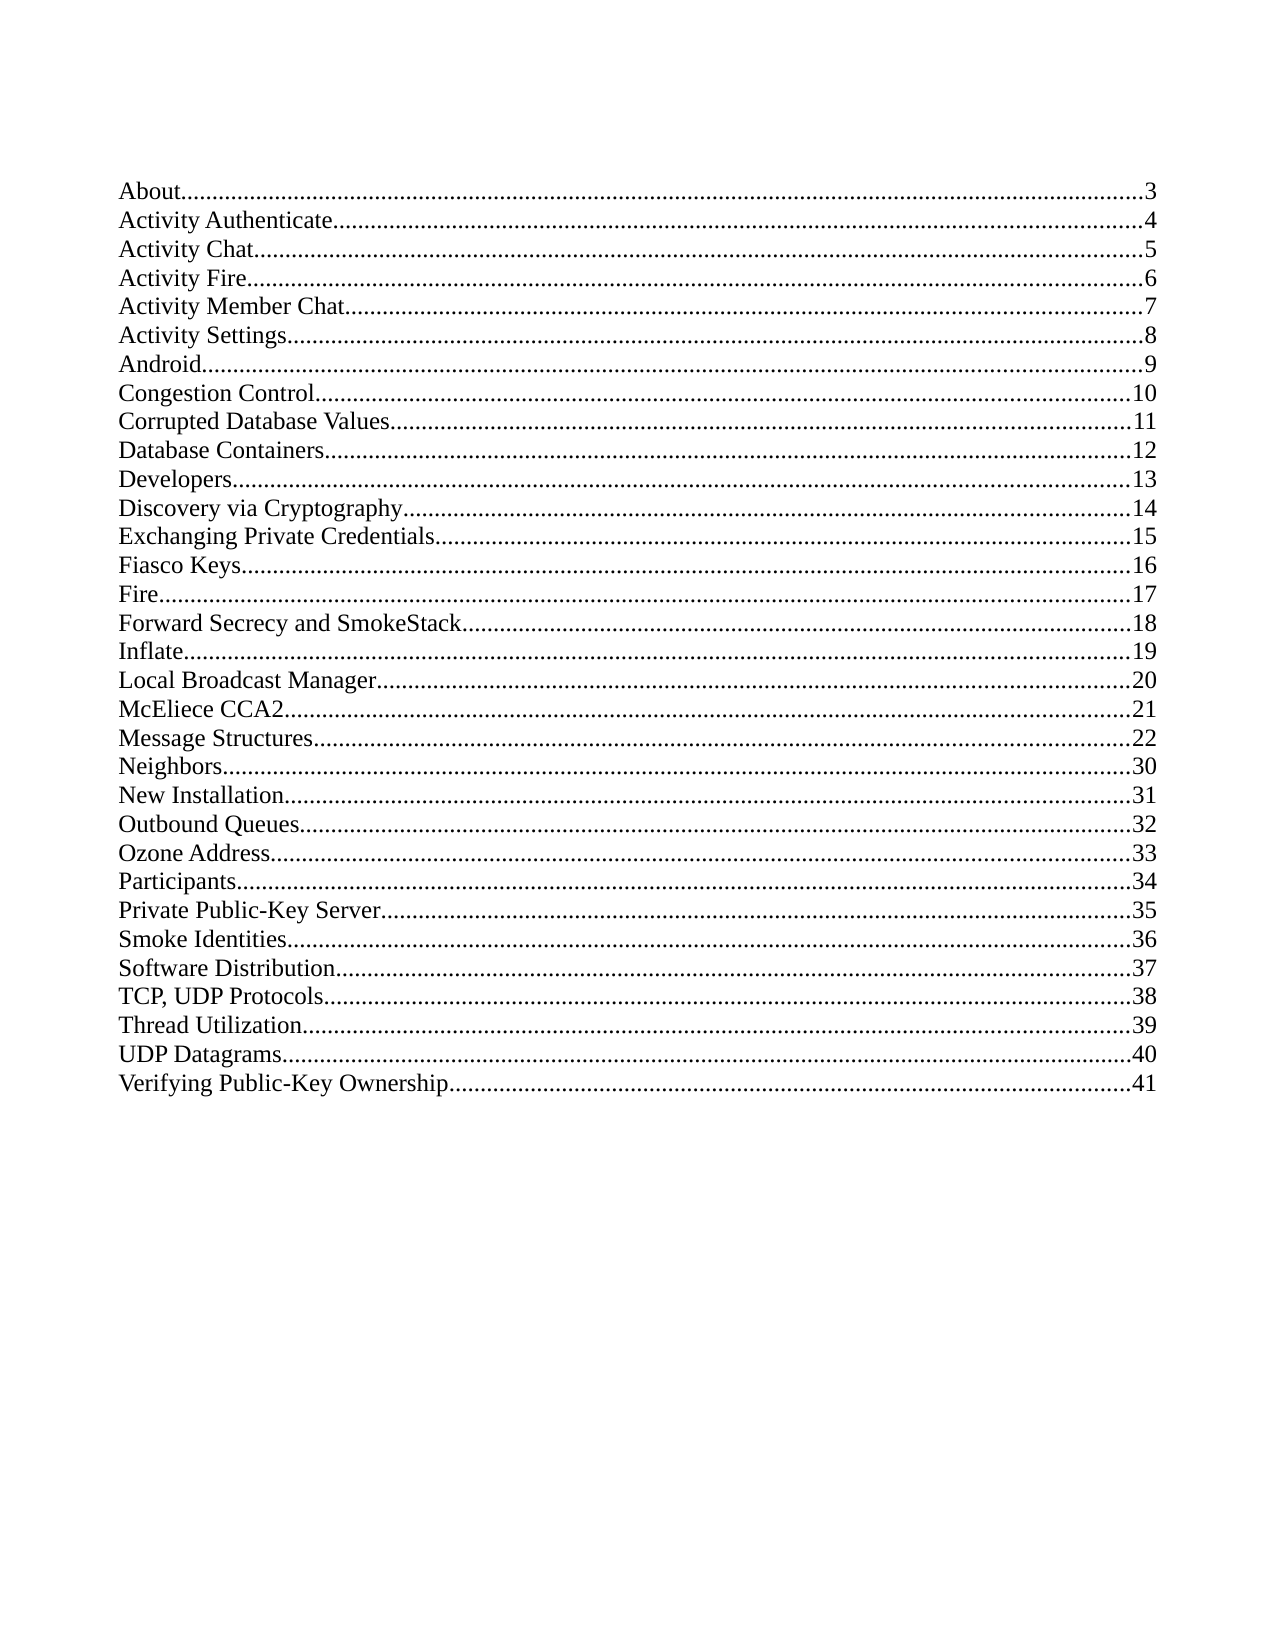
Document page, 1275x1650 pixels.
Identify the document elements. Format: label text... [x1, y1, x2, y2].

text Neighbors 30 [118, 751, 1157, 780]
text Database Containers 12 [118, 435, 1157, 464]
text Corrupted Database Values 11 [118, 406, 1157, 435]
text Participants 34 [118, 866, 1157, 895]
text Inflate 19 [118, 636, 1157, 665]
text McEliece CCA2 21 [118, 694, 1157, 723]
text TCP, UDP Protocols 38 [118, 981, 1157, 1010]
text Outbound Queues 32 [118, 809, 1157, 838]
text Android 9 [118, 349, 1157, 378]
text UDP Datagrams 40 [118, 1039, 1157, 1068]
text Developers 13 [118, 464, 1157, 493]
text Activity Fire 6 [118, 263, 1157, 291]
text Discovery via Cryptography 14 [118, 493, 1157, 521]
text Activity Member Chat 7 [118, 291, 1157, 320]
text Fiasco Keys 16 [118, 550, 1157, 579]
text Local Broadcast Manager 20 [118, 665, 1157, 694]
text Ozone Address 33 [118, 838, 1157, 866]
text Verifying Public-Key Ownership 41 [118, 1068, 1157, 1096]
text About 3 [118, 176, 1157, 205]
text Forward Secrecy and SmokeStack 18 [118, 608, 1157, 636]
text Exchanging Private Credentials 15 [118, 521, 1157, 550]
text Private Public-Key Server 35 [118, 895, 1157, 924]
text New Installation 31 [118, 780, 1157, 809]
text Fire 17 [118, 579, 1157, 608]
text Activity Settings 8 [118, 320, 1157, 349]
text Smoke Identities 36 [118, 924, 1157, 953]
text Activity Chat 5 [118, 234, 1157, 263]
text Congestion Control 10 [118, 378, 1157, 406]
text Message Structures 22 [118, 723, 1157, 751]
text Software Distribution 37 [118, 953, 1157, 981]
text Thread Utilization 39 [118, 1010, 1157, 1039]
text Activity Authenticate 4 [118, 205, 1157, 234]
